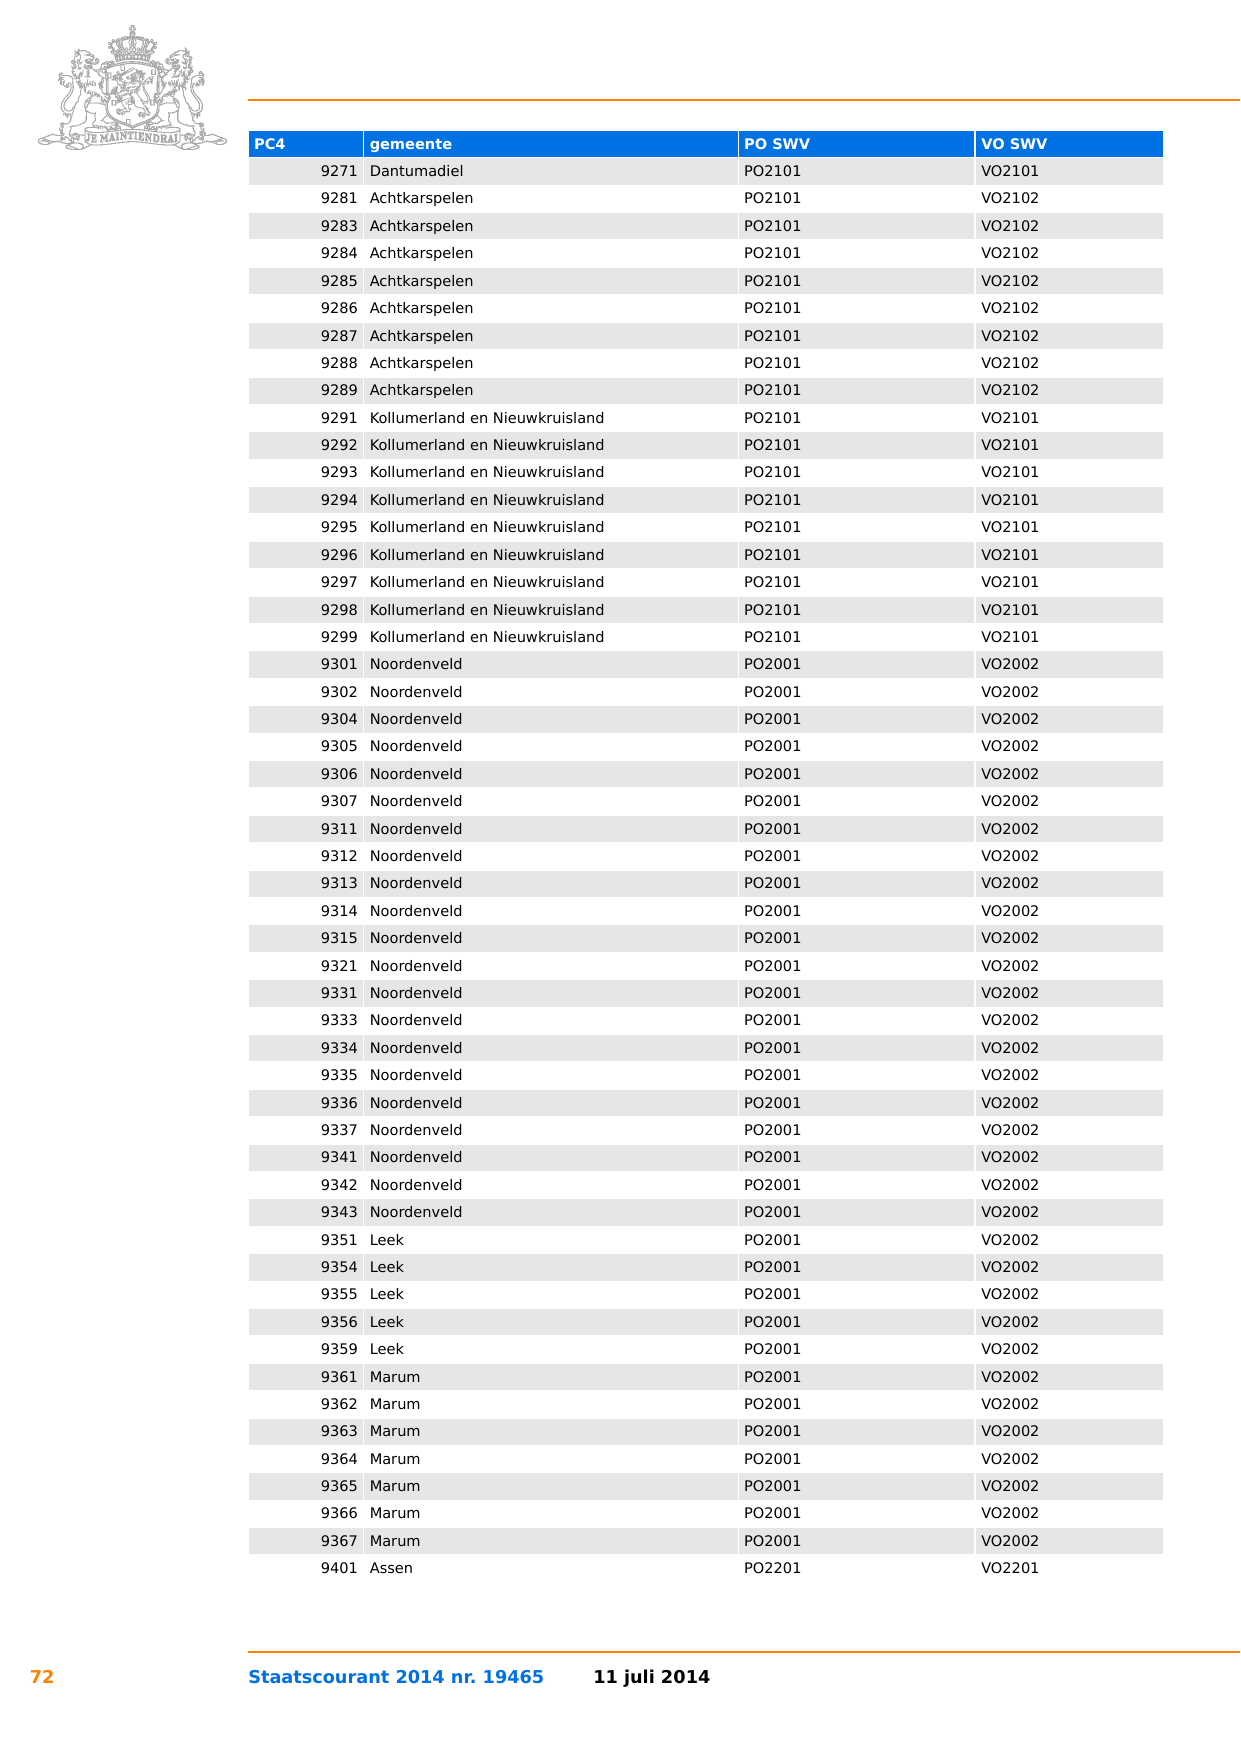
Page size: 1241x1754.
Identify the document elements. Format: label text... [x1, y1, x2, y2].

table_cell Achtkarspelen [364, 378, 738, 404]
table_cell Kollumerland en Nieuwkruisland [364, 624, 738, 650]
table_cell Noordenveld [364, 1035, 738, 1061]
table_cell PO2101 [739, 624, 974, 650]
table_cell PO2001 [739, 734, 974, 760]
table_cell Noordenveld [364, 761, 738, 787]
table_cell PO2101 [739, 213, 974, 239]
table_cell Kollumerland en Nieuwkruisland [364, 542, 738, 568]
picture [38, 25, 227, 150]
table_cell VO2102 [976, 350, 1163, 376]
table_cell PO2001 [739, 1501, 974, 1527]
table_cell VO2002 [976, 1090, 1163, 1116]
table_cell PO2001 [739, 843, 974, 869]
table_cell Achtkarspelen [364, 213, 738, 239]
table_cell 9336 [249, 1090, 363, 1116]
table_header VO SWV [976, 131, 1163, 157]
table_cell VO2002 [976, 1117, 1163, 1143]
table_cell VO2002 [976, 1473, 1163, 1500]
table_cell VO2002 [976, 980, 1163, 1007]
table_cell VO2002 [976, 1282, 1163, 1308]
table_cell 9337 [249, 1117, 363, 1143]
table_cell PO2101 [739, 268, 974, 294]
table_cell PO2001 [739, 871, 974, 897]
table_cell Noordenveld [364, 843, 738, 869]
table_cell PO2001 [739, 1254, 974, 1281]
table_cell PO2001 [739, 1528, 974, 1554]
table_cell VO2002 [976, 1035, 1163, 1061]
table_cell Noordenveld [364, 706, 738, 733]
table_cell PO2001 [739, 1282, 974, 1308]
table_cell VO2002 [976, 651, 1163, 678]
table_cell PO2001 [739, 761, 974, 787]
table_cell 9289 [249, 378, 363, 404]
table_cell PO2001 [739, 679, 974, 705]
table_cell Kollumerland en Nieuwkruisland [364, 460, 738, 486]
table_cell 9343 [249, 1199, 363, 1226]
table_cell Leek [364, 1309, 738, 1335]
table_cell Marum [364, 1501, 738, 1527]
table_cell VO2002 [976, 789, 1163, 815]
table_cell PO2101 [739, 515, 974, 541]
table_cell VO2102 [976, 186, 1163, 212]
table_cell VO2002 [976, 1446, 1163, 1472]
table_cell 9315 [249, 925, 363, 952]
table_cell 9305 [249, 734, 363, 760]
table_cell 9359 [249, 1336, 363, 1363]
table_cell PO2001 [739, 1090, 974, 1116]
table_cell 9291 [249, 405, 363, 431]
table_cell 9363 [249, 1419, 363, 1445]
table_cell Kollumerland en Nieuwkruisland [364, 432, 738, 459]
table_cell VO2101 [976, 542, 1163, 568]
table_cell 9297 [249, 569, 363, 596]
table_cell PO2101 [739, 487, 974, 513]
table_cell VO2002 [976, 1336, 1163, 1363]
table_cell Noordenveld [364, 1117, 738, 1143]
table_cell Leek [364, 1254, 738, 1281]
table_cell Leek [364, 1282, 738, 1308]
table_cell Kollumerland en Nieuwkruisland [364, 515, 738, 541]
table_cell PO2001 [739, 651, 974, 678]
table_cell 9342 [249, 1172, 363, 1198]
table_cell PO2101 [739, 405, 974, 431]
table_cell 9287 [249, 323, 363, 349]
table_cell VO2002 [976, 1199, 1163, 1226]
table_cell 9334 [249, 1035, 363, 1061]
table_cell 9313 [249, 871, 363, 897]
table_cell 9288 [249, 350, 363, 376]
table_cell VO2102 [976, 241, 1163, 267]
table_cell VO2002 [976, 953, 1163, 979]
table_cell Leek [364, 1336, 738, 1363]
table_cell 9293 [249, 460, 363, 486]
table_cell Noordenveld [364, 925, 738, 952]
table_cell PO2101 [739, 597, 974, 623]
table_cell VO2002 [976, 1501, 1163, 1527]
table_cell PO2001 [739, 980, 974, 1007]
table_cell VO2002 [976, 1254, 1163, 1281]
table_cell PO2001 [739, 1035, 974, 1061]
table_cell 9292 [249, 432, 363, 459]
table_cell 9367 [249, 1528, 363, 1554]
table_cell Kollumerland en Nieuwkruisland [364, 597, 738, 623]
table_cell 9341 [249, 1145, 363, 1171]
table_cell PO2001 [739, 1227, 974, 1253]
table_cell VO2101 [976, 487, 1163, 513]
table_cell VO2102 [976, 378, 1163, 404]
table_cell PO2201 [739, 1556, 974, 1582]
table_cell VO2101 [976, 405, 1163, 431]
table_cell Noordenveld [364, 816, 738, 842]
table_cell PO2001 [739, 1008, 974, 1034]
table_cell PO2001 [739, 925, 974, 952]
table_cell PO2001 [739, 1364, 974, 1390]
table_cell Noordenveld [364, 1145, 738, 1171]
table_cell 9351 [249, 1227, 363, 1253]
table_cell VO2101 [976, 515, 1163, 541]
table_cell 9296 [249, 542, 363, 568]
table_cell 9281 [249, 186, 363, 212]
table_cell 9362 [249, 1391, 363, 1417]
table_cell Achtkarspelen [364, 350, 738, 376]
table_cell Achtkarspelen [364, 186, 738, 212]
table_cell PO2001 [739, 1145, 974, 1171]
table_cell 9306 [249, 761, 363, 787]
table_cell 9366 [249, 1501, 363, 1527]
table_cell 9356 [249, 1309, 363, 1335]
table_cell VO2102 [976, 213, 1163, 239]
table_cell PO2101 [739, 241, 974, 267]
table_cell 9285 [249, 268, 363, 294]
table_cell VO2101 [976, 158, 1163, 185]
table_cell Kollumerland en Nieuwkruisland [364, 569, 738, 596]
table_cell PO2001 [739, 1309, 974, 1335]
table_cell PO2001 [739, 1336, 974, 1363]
table_cell PO2001 [739, 1172, 974, 1198]
table_header PO SWV [739, 131, 974, 157]
table_cell Kollumerland en Nieuwkruisland [364, 405, 738, 431]
table_cell VO2002 [976, 843, 1163, 869]
table_cell Marum [364, 1473, 738, 1500]
table_cell PO2101 [739, 460, 974, 486]
table_cell 9321 [249, 953, 363, 979]
table_header gemeente [364, 131, 738, 157]
table_cell VO2101 [976, 460, 1163, 486]
table_cell PO2001 [739, 1446, 974, 1472]
table_cell PO2001 [739, 1063, 974, 1089]
table_cell Noordenveld [364, 1063, 738, 1089]
table_cell PO2001 [739, 1473, 974, 1500]
table_cell VO2102 [976, 295, 1163, 322]
table_cell Noordenveld [364, 679, 738, 705]
table_cell PO2101 [739, 158, 974, 185]
table_cell Noordenveld [364, 898, 738, 924]
table_cell 9331 [249, 980, 363, 1007]
table_cell VO2002 [976, 1419, 1163, 1445]
table_cell Achtkarspelen [364, 268, 738, 294]
table_cell VO2101 [976, 569, 1163, 596]
table_cell Noordenveld [364, 1199, 738, 1226]
table_cell PO2001 [739, 1117, 974, 1143]
table_cell Marum [364, 1528, 738, 1554]
table_cell 9333 [249, 1008, 363, 1034]
table_cell Assen [364, 1556, 738, 1582]
table_cell Marum [364, 1391, 738, 1417]
table_cell 9401 [249, 1556, 363, 1582]
table_cell Kollumerland en Nieuwkruisland [364, 487, 738, 513]
table_cell 9355 [249, 1282, 363, 1308]
table_cell VO2101 [976, 432, 1163, 459]
table_cell VO2201 [976, 1556, 1163, 1582]
table_cell VO2002 [976, 1391, 1163, 1417]
table_cell Achtkarspelen [364, 323, 738, 349]
table_cell Dantumadiel [364, 158, 738, 185]
table_cell Marum [364, 1419, 738, 1445]
table_cell VO2002 [976, 898, 1163, 924]
table_cell 9302 [249, 679, 363, 705]
table_cell PO2001 [739, 816, 974, 842]
table_cell PO2001 [739, 1199, 974, 1226]
table_cell Achtkarspelen [364, 295, 738, 322]
table_cell 9361 [249, 1364, 363, 1390]
table_cell VO2002 [976, 1008, 1163, 1034]
table_cell 9299 [249, 624, 363, 650]
table_cell Noordenveld [364, 953, 738, 979]
table_cell Marum [364, 1446, 738, 1472]
table_cell VO2002 [976, 1172, 1163, 1198]
table_cell Noordenveld [364, 1090, 738, 1116]
table_cell Noordenveld [364, 980, 738, 1007]
table_cell VO2002 [976, 1063, 1163, 1089]
table_cell Noordenveld [364, 1008, 738, 1034]
table_cell VO2002 [976, 1309, 1163, 1335]
table_cell 9365 [249, 1473, 363, 1500]
table_cell VO2002 [976, 1227, 1163, 1253]
table_cell VO2002 [976, 761, 1163, 787]
table_cell 9354 [249, 1254, 363, 1281]
table_cell PO2101 [739, 323, 974, 349]
table_cell 9271 [249, 158, 363, 185]
table_cell 9311 [249, 816, 363, 842]
table_cell PO2001 [739, 1419, 974, 1445]
table_cell VO2002 [976, 1145, 1163, 1171]
table_cell Noordenveld [364, 651, 738, 678]
table_cell VO2002 [976, 1528, 1163, 1554]
table_cell PO2001 [739, 898, 974, 924]
table_cell Achtkarspelen [364, 241, 738, 267]
table_cell Leek [364, 1227, 738, 1253]
table_cell 9304 [249, 706, 363, 733]
table_cell VO2002 [976, 706, 1163, 733]
table_cell PO2101 [739, 186, 974, 212]
table_cell 9301 [249, 651, 363, 678]
table_cell PO2101 [739, 542, 974, 568]
table_cell PO2001 [739, 706, 974, 733]
table_cell VO2002 [976, 734, 1163, 760]
table_cell VO2102 [976, 323, 1163, 349]
table_header PC4 [249, 131, 363, 157]
table_cell VO2002 [976, 925, 1163, 952]
table_cell Noordenveld [364, 871, 738, 897]
table_cell Noordenveld [364, 734, 738, 760]
table_cell PO2101 [739, 350, 974, 376]
table_cell VO2101 [976, 597, 1163, 623]
table_cell 9307 [249, 789, 363, 815]
table_cell 9284 [249, 241, 363, 267]
table_cell VO2002 [976, 679, 1163, 705]
table_cell Noordenveld [364, 1172, 738, 1198]
table_cell 9294 [249, 487, 363, 513]
table_cell VO2002 [976, 871, 1163, 897]
table_cell VO2102 [976, 268, 1163, 294]
table_cell Noordenveld [364, 789, 738, 815]
table_cell 9295 [249, 515, 363, 541]
table_cell PO2101 [739, 378, 974, 404]
table_cell 9298 [249, 597, 363, 623]
table_cell 9314 [249, 898, 363, 924]
table_cell 9286 [249, 295, 363, 322]
table_cell 9312 [249, 843, 363, 869]
table_cell VO2002 [976, 1364, 1163, 1390]
table_cell VO2002 [976, 816, 1163, 842]
table_cell PO2101 [739, 569, 974, 596]
table_cell PO2001 [739, 1391, 974, 1417]
table_cell PO2001 [739, 953, 974, 979]
table_cell Marum [364, 1364, 738, 1390]
table_cell 9283 [249, 213, 363, 239]
table_cell VO2101 [976, 624, 1163, 650]
table_cell 9335 [249, 1063, 363, 1089]
table_cell 9364 [249, 1446, 363, 1472]
table_cell PO2101 [739, 295, 974, 322]
table_cell PO2101 [739, 432, 974, 459]
table_cell PO2001 [739, 789, 974, 815]
